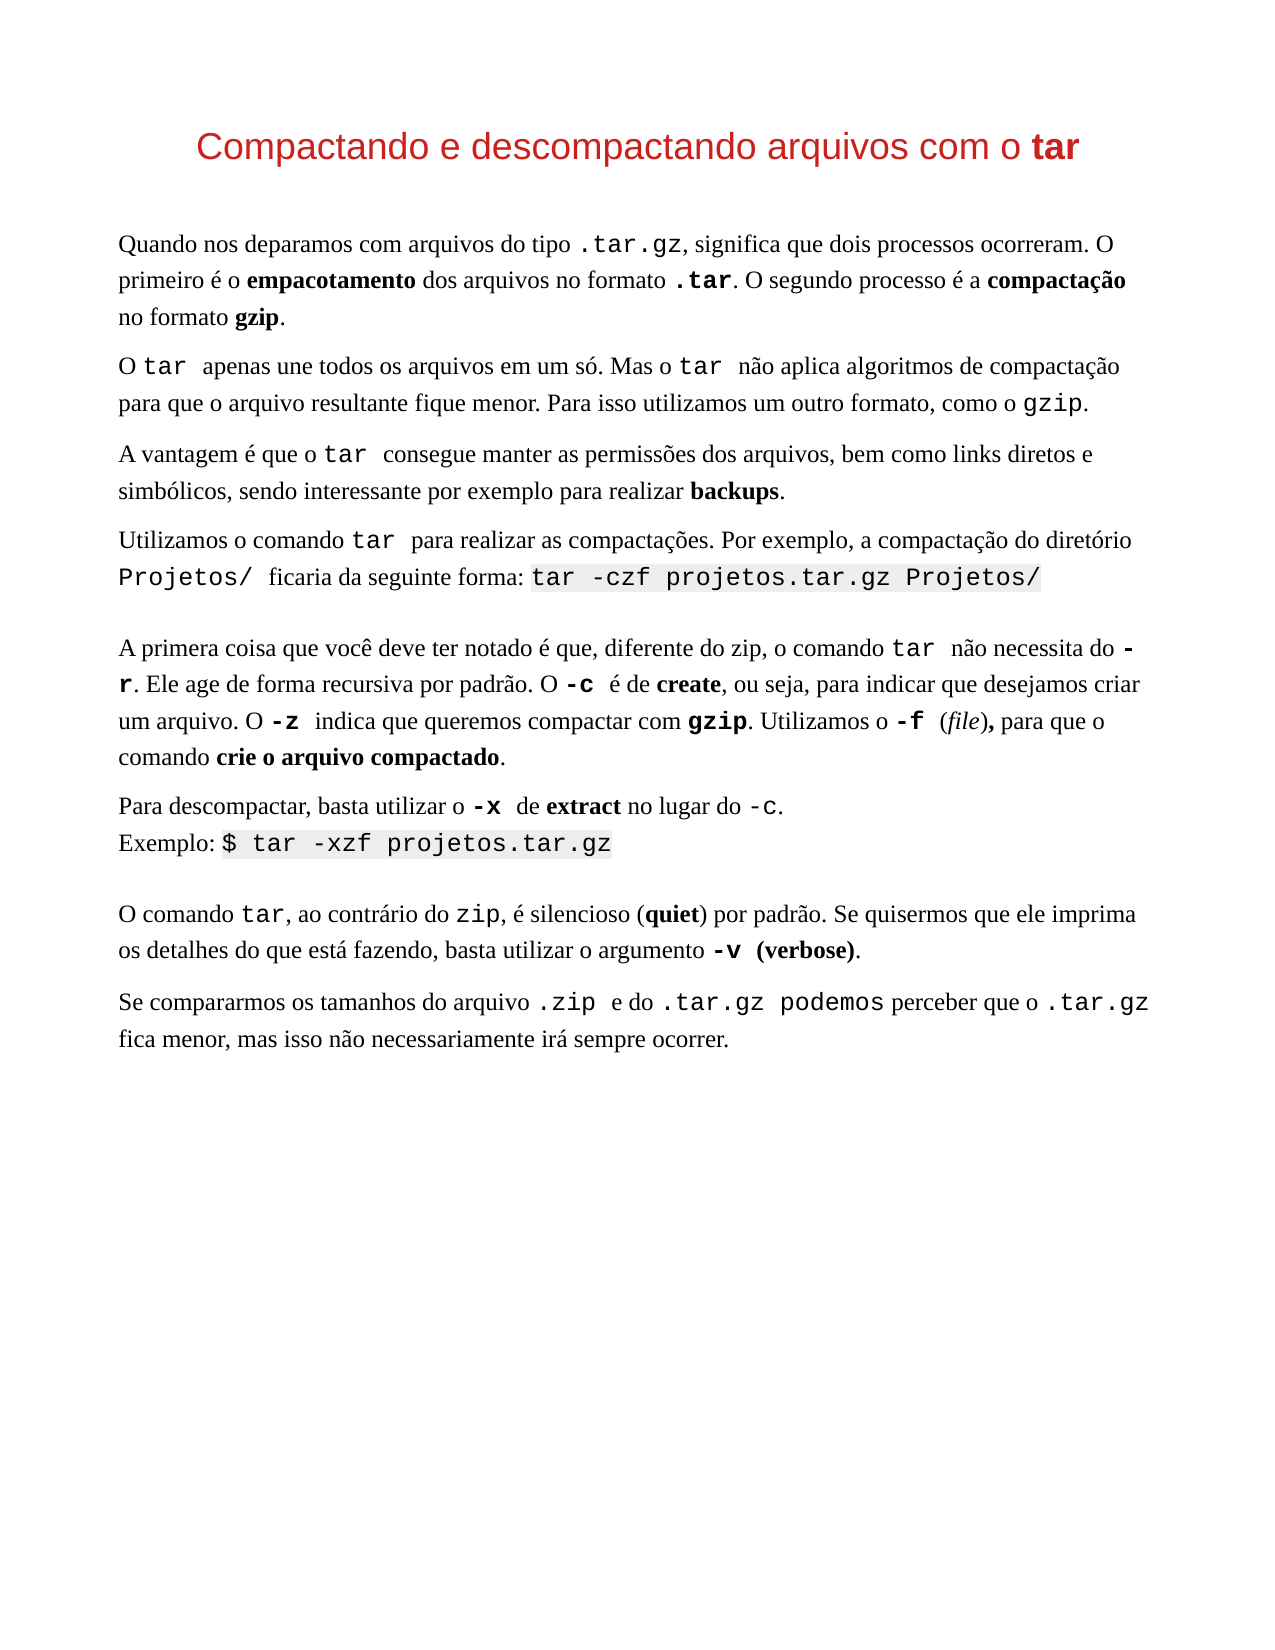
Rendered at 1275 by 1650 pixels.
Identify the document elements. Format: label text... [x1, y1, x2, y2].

text Se compararmos os tamanhos do arquivo .zip e do .tar.gz podemos perceber que o .tar.gz fica menor, mas isso não necessariamente irá sempre ocorrer. [118, 987, 1157, 1052]
text Para descompactar, basta utilizar o -x de extract no lugar do -c. Exemplo: $ tar -xzf projetos.tar.gz O comando tar, ao contrário do zip, é silencioso (quiet) por padrão. Se quisermos que ele imprima os detalhes do que está fazendo, basta utilizar o argumento -v (verbose). [118, 791, 1157, 966]
text A vantagem é que o tar consegue manter as permissões dos arquivos, bem como links diretos e simbólicos, sendo interessante por exemplo para realizar backups. [118, 439, 1157, 505]
subtitle Compactando e descompactando arquivos com o tar [118, 124, 1157, 167]
text O tar apenas une todos os arquivos em um só. Mas o tar não aplica algoritmos de compactação para que o arquivo resultante fique menor. Para isso utilizamos um outro formato, como o gzip. [118, 351, 1157, 419]
text Utilizamos o comando tar para realizar as compactações. Por exemplo, a compactação do diretório Projetos/ ficaria da seguinte forma: tar -czf projetos.tar.gz Projetos/ A primera coisa que você deve ter notado é que, diferente do zip, o comando tar não necessita do -r. Ele age de forma recursiva por padrão. O -c é de create, ou seja, para indicar que desejamos criar um arquivo. O -z indica que queremos compactar com gzip. Utilizamos o -f (file), para que o comando crie o arquivo compactado. [118, 525, 1157, 771]
text Quando nos deparamos com arquivos do tipo .tar.gz, significa que dois processos ocorreram. O primeiro é o empacotamento dos arquivos no formato .tar. O segundo processo é a compactação no formato gzip. [118, 229, 1157, 331]
